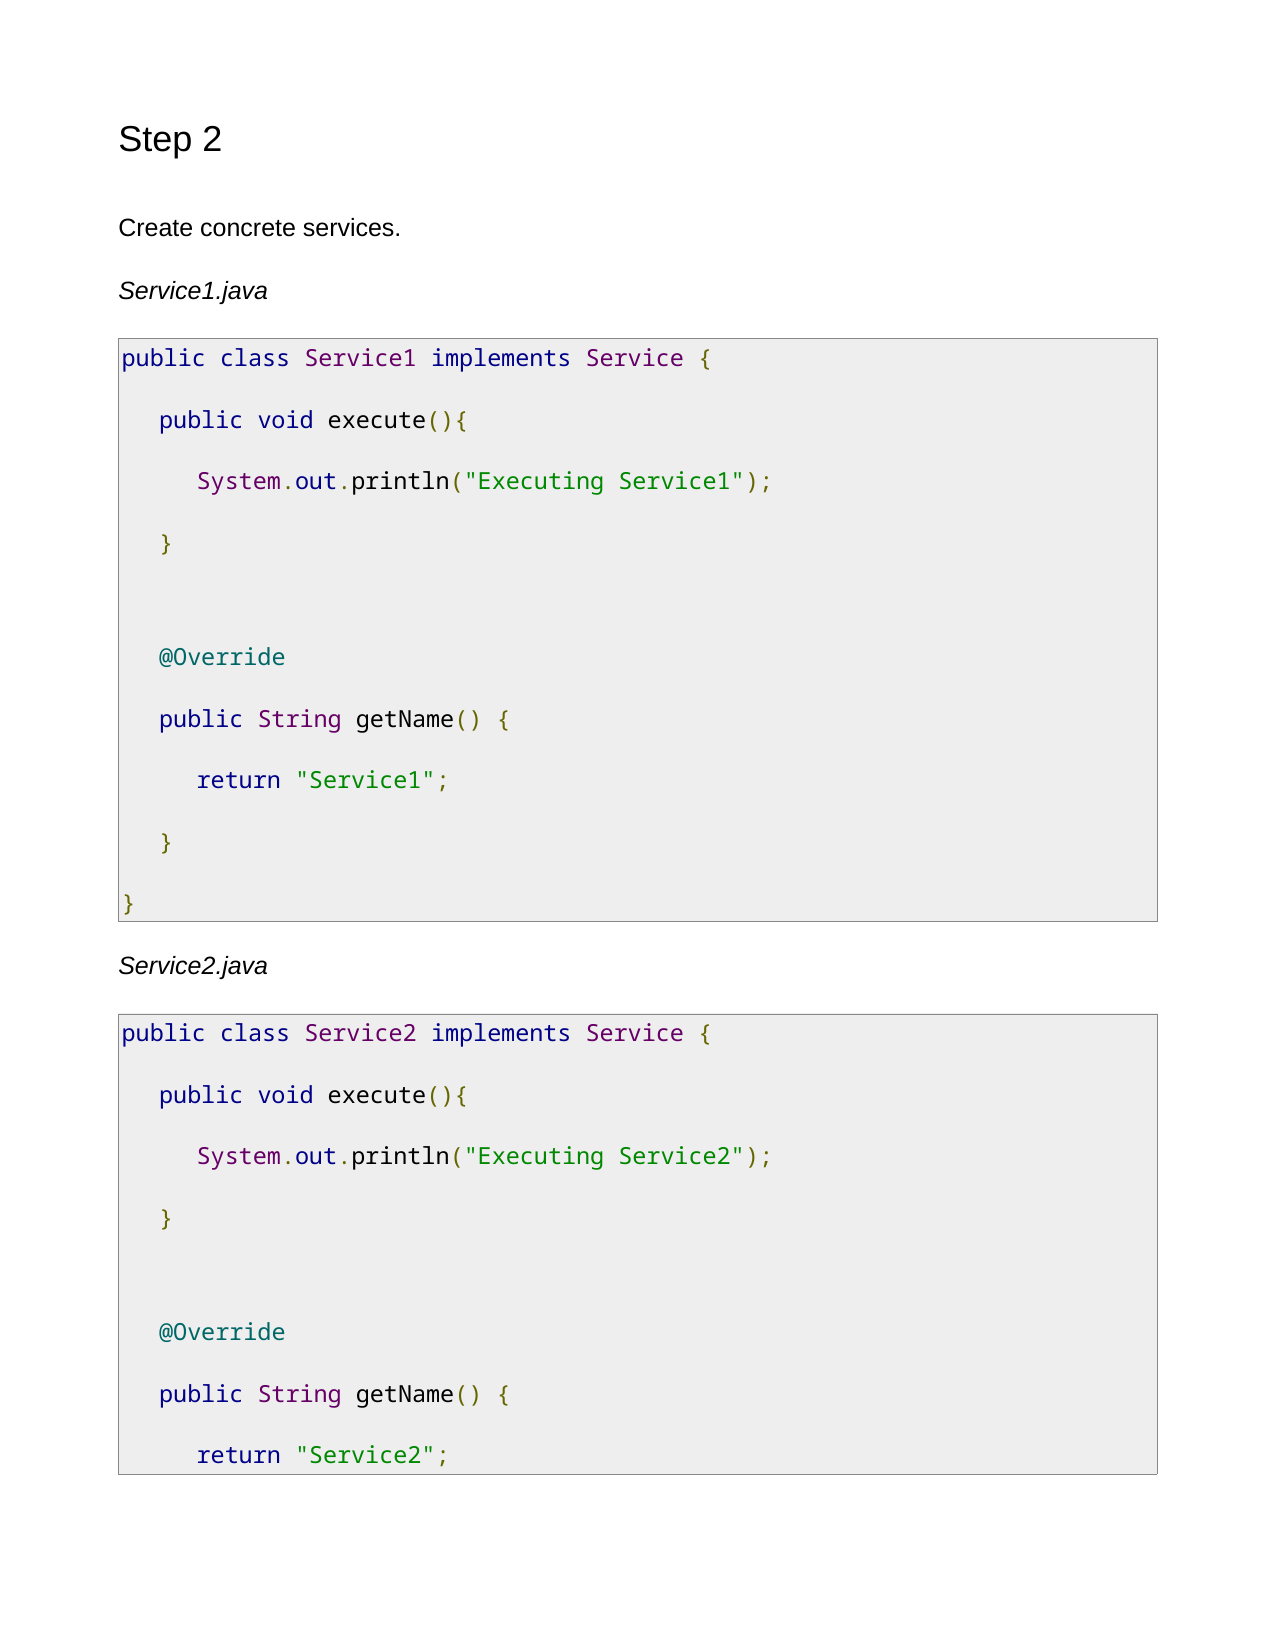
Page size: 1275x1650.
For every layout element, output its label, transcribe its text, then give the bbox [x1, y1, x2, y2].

text public void execute(){ [119, 1075, 1157, 1110]
text System.out.println("Executing Service2"); [119, 1136, 1157, 1172]
text } [119, 822, 1157, 857]
text public void execute(){ [119, 400, 1157, 435]
text @Override [119, 1312, 1157, 1348]
subtitle Step 2 [118, 118, 1157, 159]
text public String getName() { [119, 1374, 1157, 1409]
text Service2.java [118, 951, 1157, 980]
text return "Service1"; [119, 760, 1157, 795]
text public class Service1 implements Service { [119, 339, 1157, 373]
text System.out.println("Executing Service1"); [119, 461, 1157, 496]
text Create concrete services. [118, 213, 1157, 242]
text } [119, 1198, 1157, 1233]
text } [119, 523, 1157, 558]
text @Override [119, 637, 1157, 672]
text public String getName() { [119, 699, 1157, 734]
text public class Service2 implements Service { [119, 1015, 1157, 1049]
text return "Service2"; [119, 1435, 1157, 1474]
text Service1.java [118, 276, 1157, 304]
text } [119, 883, 1157, 921]
